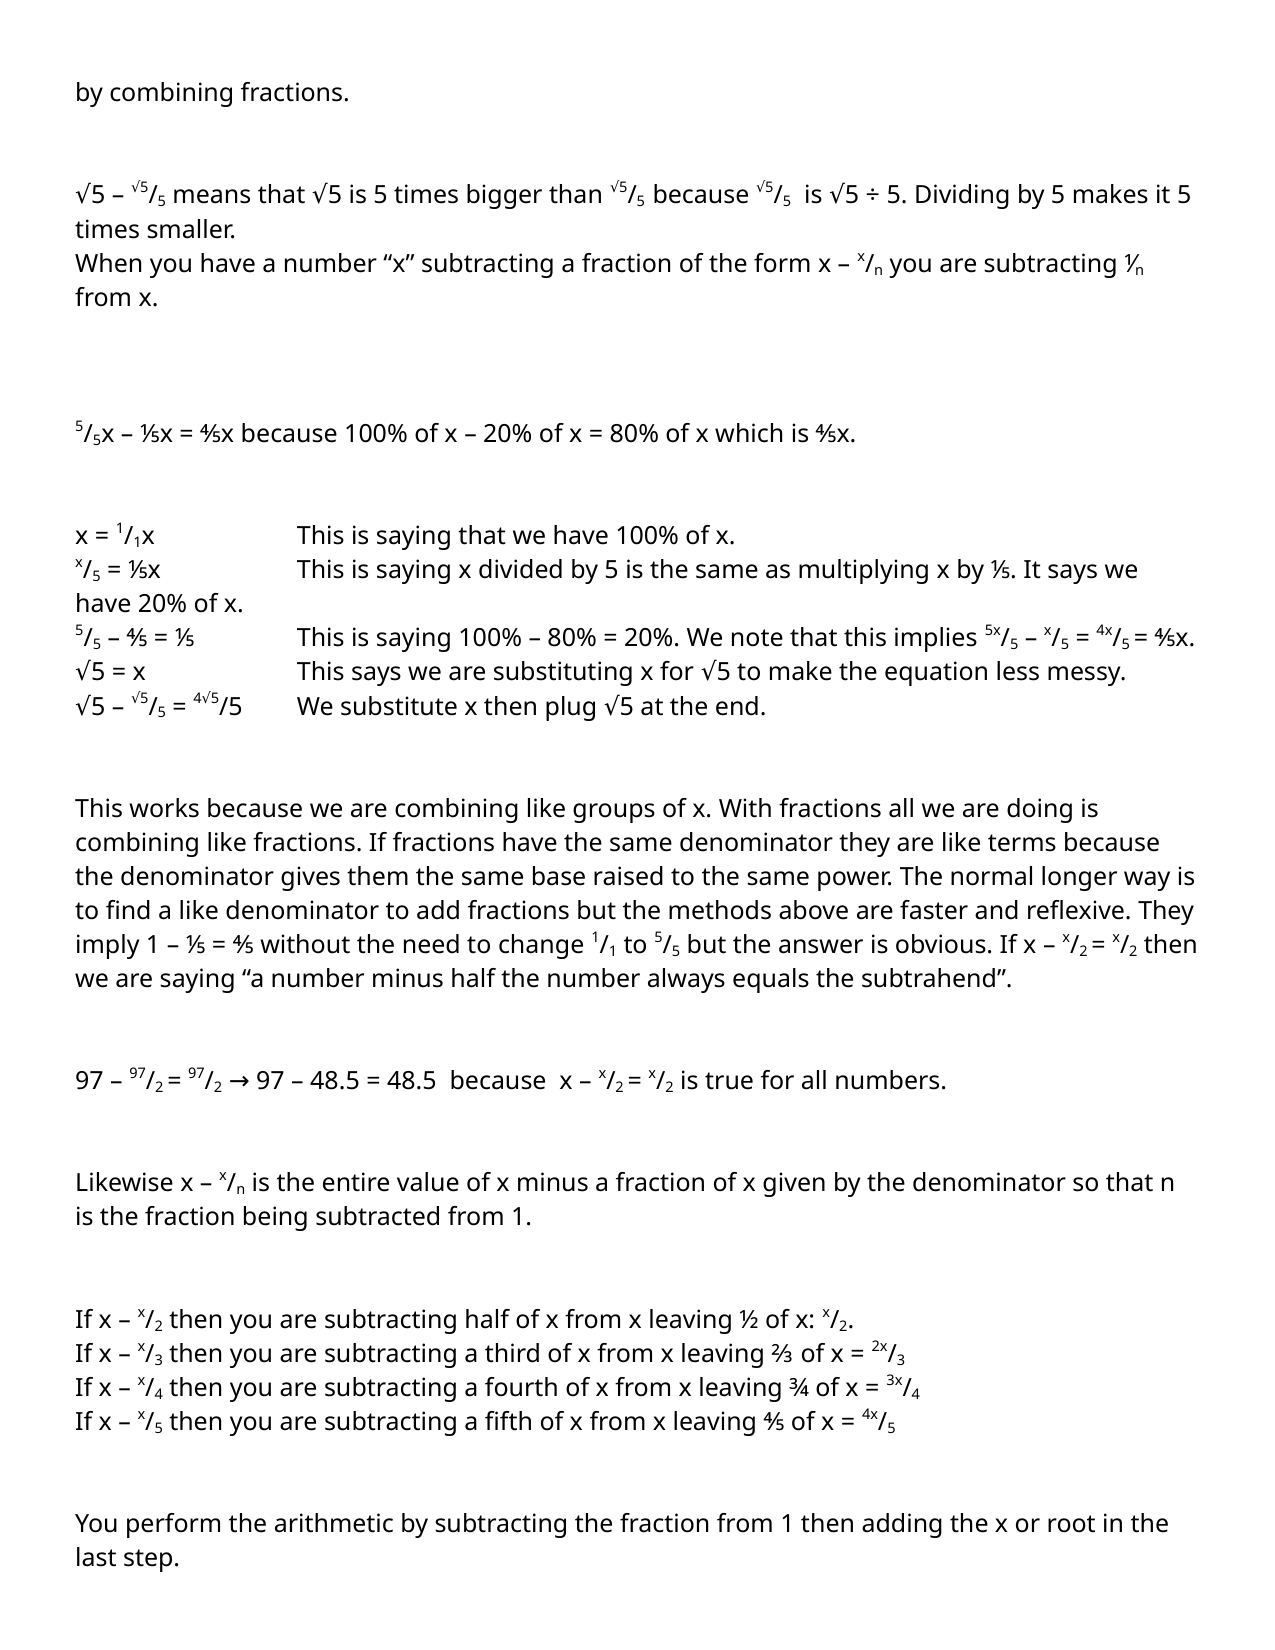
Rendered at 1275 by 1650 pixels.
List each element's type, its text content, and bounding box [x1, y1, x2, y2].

text √5 – √5/5 means that √5 is 5 times bigger than √5/5 because √5/5 is √5 ÷ 5. Dividing by 5 makes it 5 times smaller. [75, 177, 1200, 245]
text If x – x/5 then you are subtracting a fifth of x from x leaving ⅘ of x = 4x/5 [75, 1403, 1200, 1437]
text If x – x/4 then you are subtracting a fourth of x from x leaving ¾ of x = 3x/4 [75, 1369, 1200, 1403]
text 5/5 – ⅘ = ⅕ This is saying 100% – 80% = 20%. We note that this implies 5x/5 – x/5 = 4x/5 = ⅘x. [75, 620, 1200, 654]
text If x – x/3 then you are subtracting a third of x from x leaving ⅔ of x = 2x/3 [75, 1335, 1200, 1369]
text by combining fractions. [75, 75, 1200, 109]
text √5 = x This says we are substituting x for √5 to make the equation less messy. [75, 654, 1200, 688]
text If x – x/2 then you are subtracting half of x from x leaving ½ of x: x/2. [75, 1301, 1200, 1335]
text Likewise x – x/n is the entire value of x minus a fraction of x given by the denominator so that n is the fraction being subtracted from 1. [75, 1165, 1200, 1233]
text 97 – 97/2 = 97/2 → 97 – 48.5 = 48.5 because x – x/2 = x/2 is true for all numbers. [75, 1063, 1200, 1097]
text You perform the arithmetic by subtracting the fraction from 1 then adding the x or root in the last step. [75, 1506, 1200, 1574]
text √5 – √5/5 = 4√5/5 We substitute x then plug √5 at the end. [75, 688, 1200, 722]
text When you have a number “x” subtracting a fraction of the form x – x/n you are subtracting ⅟n from x. [75, 245, 1200, 313]
text x = 1/1x This is saying that we have 100% of x. [75, 518, 1200, 552]
text This works because we are combining like groups of x. With fractions all we are doing is combining like fractions. If fractions have the same denominator they are like terms because the denominator gives them the same base raised to the same power. The normal longer way is to find a like denominator to add fractions but the methods above are faster and reflexive. They imply 1 – ⅕ = ⅘ without the need to change 1/1 to 5/5 but the answer is obvious. If x – x/2 = x/2 then we are saying “a number minus half the number always equals the subtrahend”. [75, 790, 1200, 995]
text x/5 = ⅕x This is saying x divided by 5 is the same as multiplying x by ⅕. It says we have 20% of x. [75, 552, 1200, 620]
text 5/5x – ⅕x = ⅘x because 100% of x – 20% of x = 80% of x which is ⅘x. [75, 416, 1200, 450]
